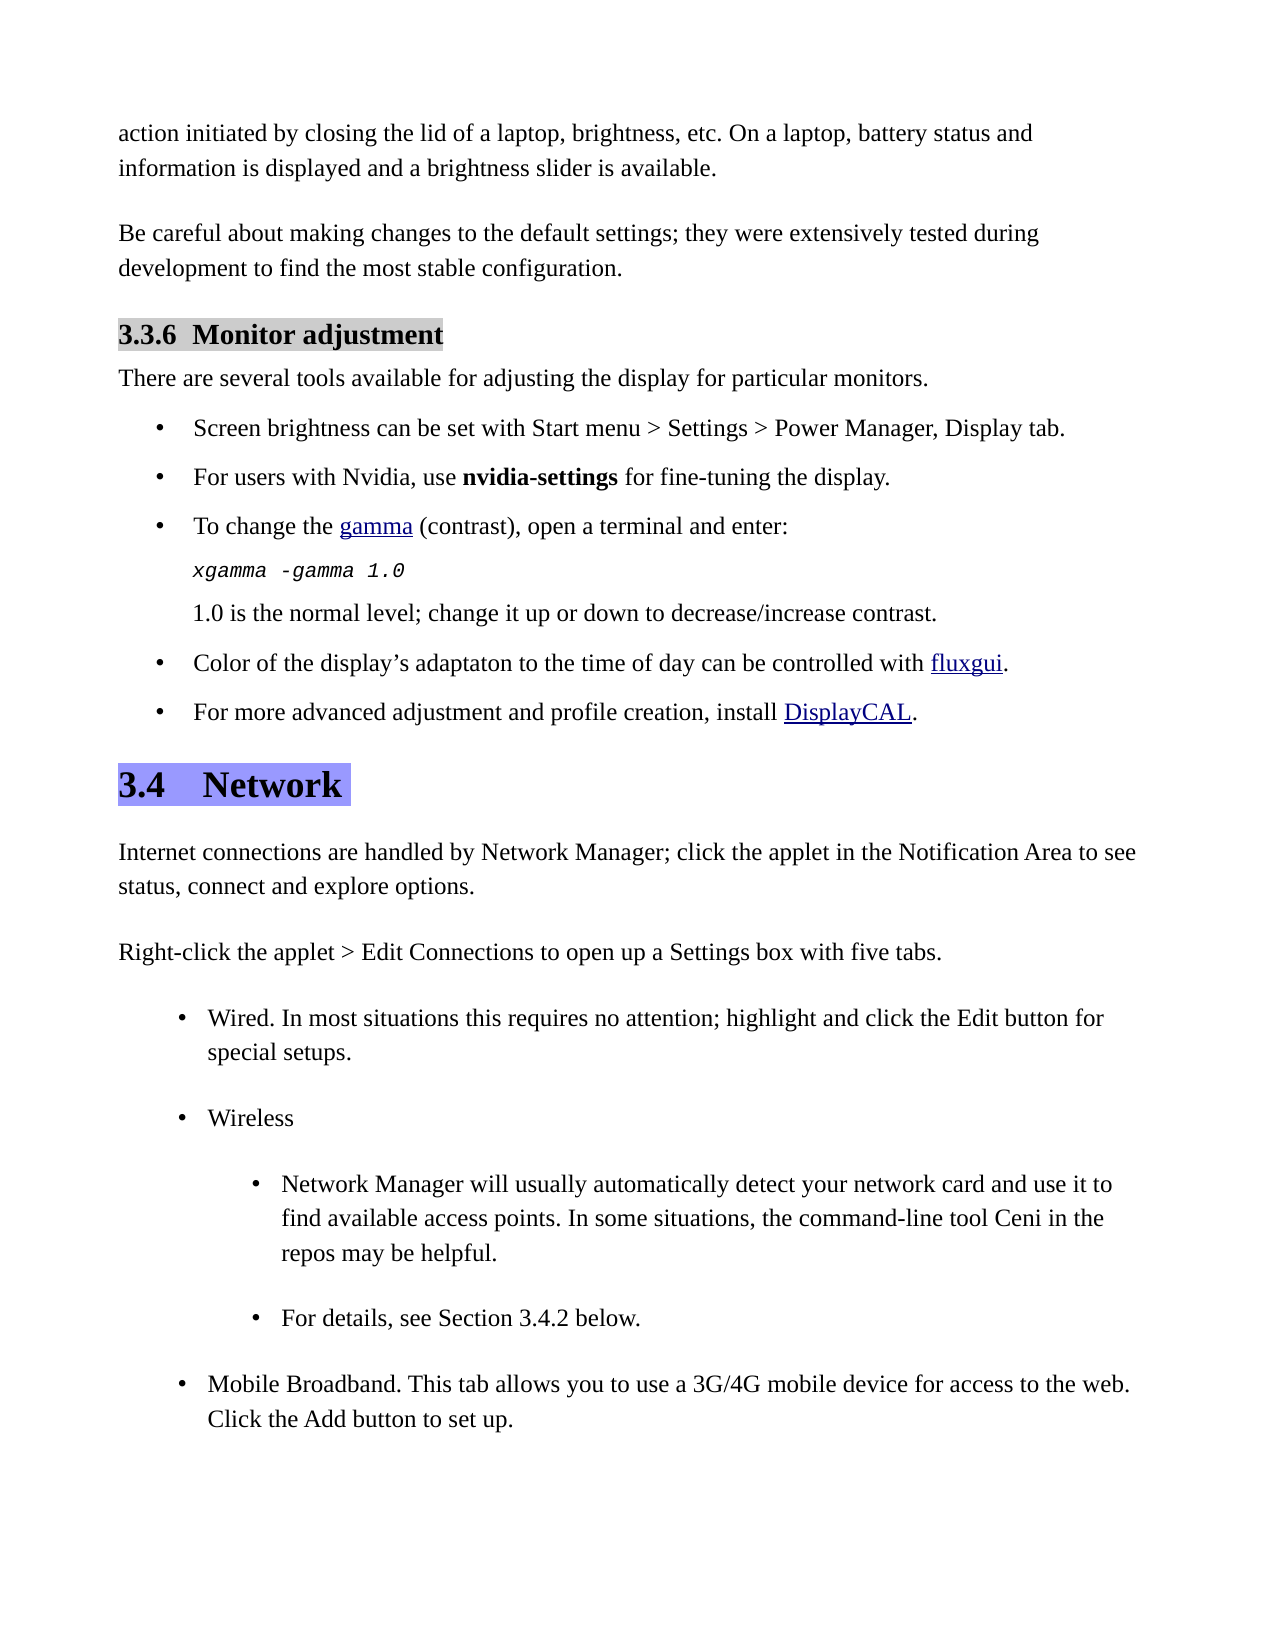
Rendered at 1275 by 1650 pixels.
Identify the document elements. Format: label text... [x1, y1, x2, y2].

list Color of the display’s adaptaton to the time of day can be controlled with fluxgui. [156, 648, 1157, 677]
text action initiated by closing the lid of a laptop, brightness, etc. On a laptop, battery status and information is displayed and a brightness slider is available. [118, 118, 1157, 181]
list For details, see Section 3.4.2 below. [252, 1303, 1141, 1332]
text Internet connections are handled by Network Manager; click the applet in the Notification Area to see status, connect and explore options. [118, 837, 1157, 900]
subtitle 3.4 Network [118, 762, 1157, 806]
text There are several tools available for adjusting the display for particular monitors. [118, 363, 1157, 392]
list For users with Nvidia, use nvidia-settings for fine-tuning the display. [156, 462, 1157, 490]
text Right-click the applet > Edit Connections to open up a Settings box with five tabs. [118, 937, 1157, 966]
subtitle 3.3.6 Monitor adjustment [118, 317, 1157, 351]
list Screen brightness can be set with Start menu > Settings > Power Manager, Display tab. [156, 413, 1157, 441]
list Wireless [178, 1103, 1141, 1132]
list To change the gamma (contrast), open a terminal and enter: [156, 511, 1157, 539]
text xgamma -gamma 1.0 [118, 560, 1157, 583]
list For more advanced adjustment and profile creation, install DisplayCAL. [156, 697, 1157, 726]
list Mobile Broadband. This tab allows you to use a 3G/4G mobile device for access to the web. Click the Add button to set up. [178, 1369, 1141, 1432]
list Network Manager will usually automatically detect your network card and use it to find available access points. In some situations, the command-line tool Ceni in the repos may be helpful. [252, 1169, 1141, 1266]
list Wired. In most situations this requires no attention; highlight and click the Edit button for special setups. [178, 1003, 1141, 1066]
text Be careful about making changes to the default settings; they were extensively tested during development to find the most stable configuration. [118, 218, 1157, 282]
text 1.0 is the normal level; change it up or down to decrease/increase contrast. [118, 598, 1157, 627]
